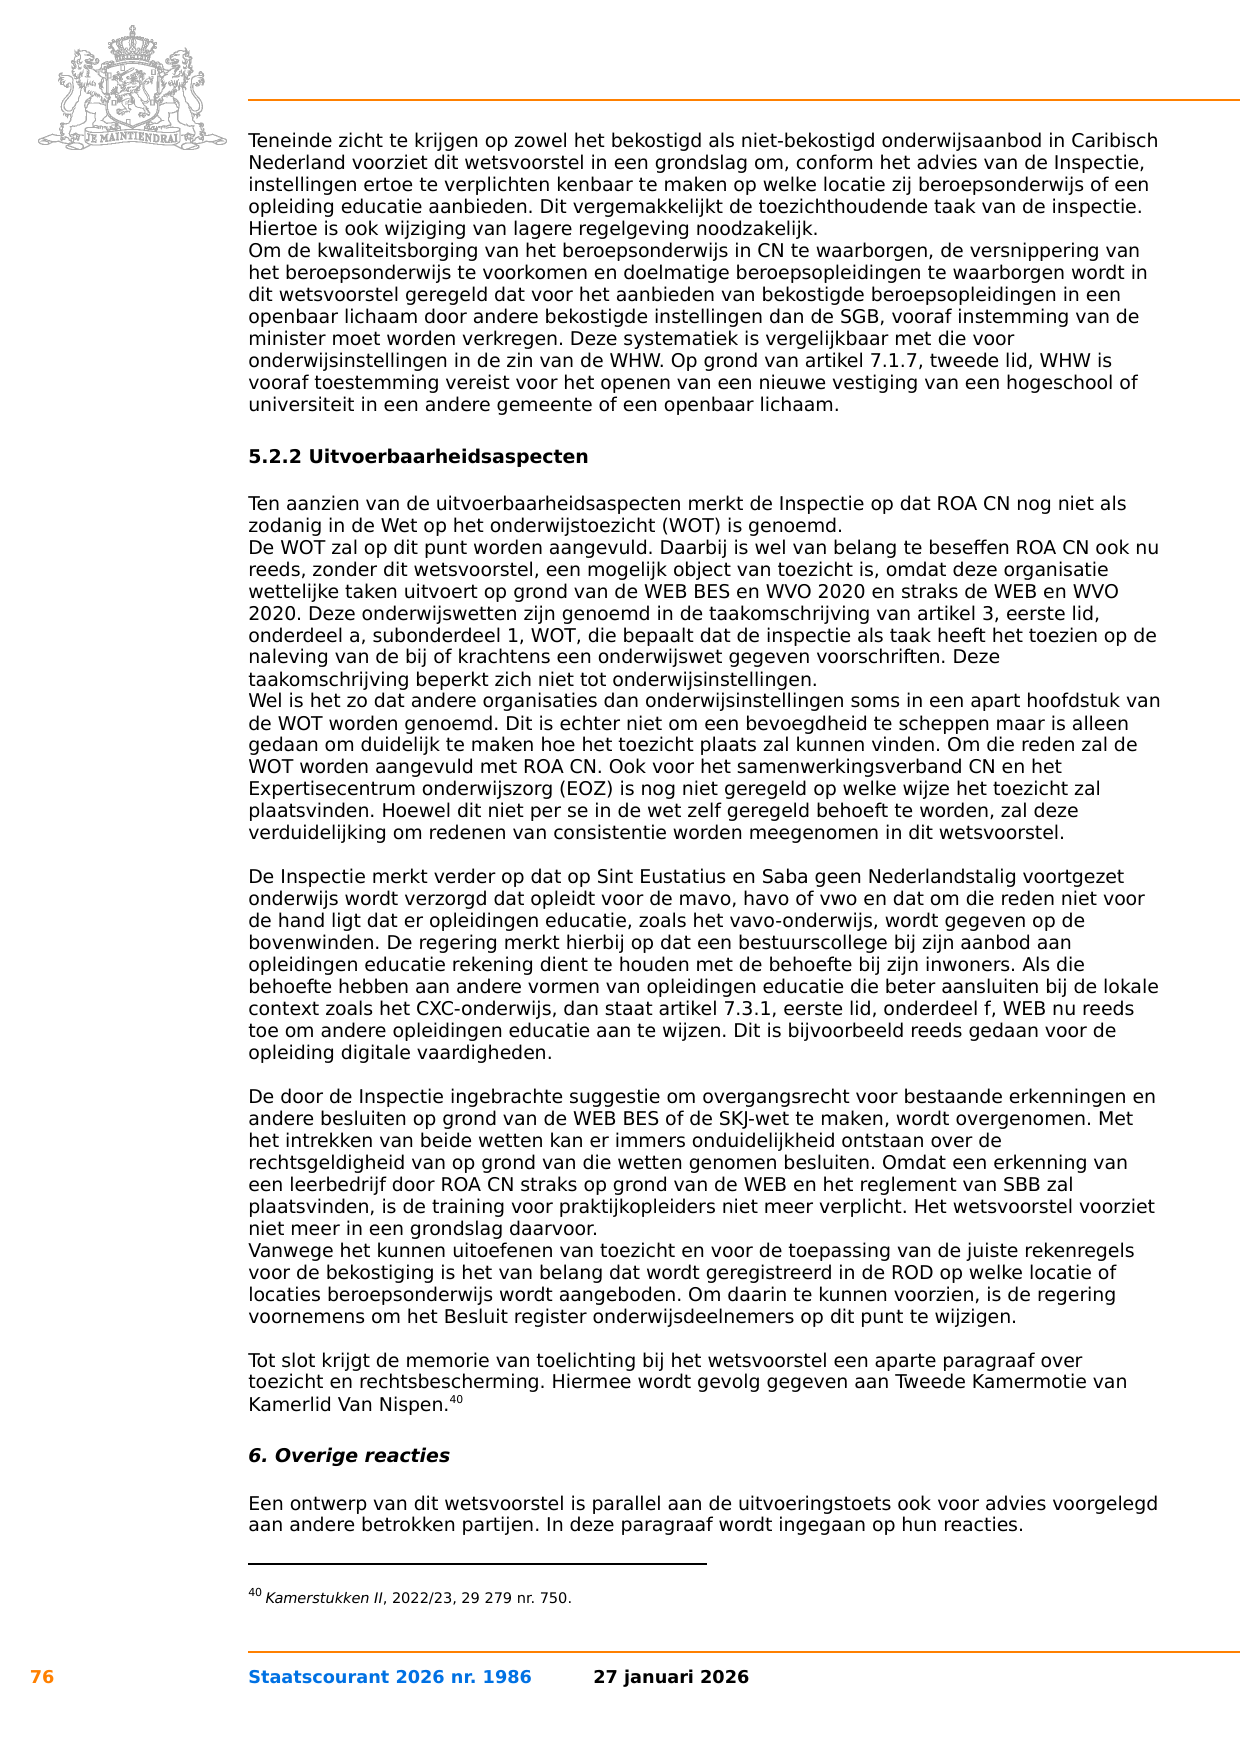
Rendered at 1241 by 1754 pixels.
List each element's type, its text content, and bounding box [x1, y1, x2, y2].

text Een ontwerp van dit wetsvoorstel is parallel aan de uitvoeringstoets ook voor advies voorgelegd aan andere betrokken partijen. In deze paragraaf wordt ingegaan op hun reacties. [248, 1492, 1163, 1536]
text Vanwege het kunnen uitoefenen van toezicht en voor de toepassing van de juiste rekenregels voor de bekostiging is het van belang dat wordt geregistreerd in de ROD op welke locatie of locaties beroepsonderwijs wordt aangeboden. Om daarin te kunnen voorzien, is de regering voornemens om het Besluit register onderwijsdeelnemers op dit punt te wijzigen. [248, 1240, 1163, 1328]
picture [38, 25, 227, 150]
text De WOT zal op dit punt worden aangevuld. Daarbij is wel van belang te beseffen ROA CN ook nu reeds, zonder dit wetsvoorstel, een mogelijk object van toezicht is, omdat deze organisatie wettelijke taken uitvoert op grond van de WEB BES en WVO 2020 en straks de WEB en WVO 2020. Deze onderwijswetten zijn genoemd in de taakomschrijving van artikel 3, eerste lid, onderdeel a, subonderdeel 1, WOT, die bepaalt dat de inspectie als taak heeft het toezien op de naleving van de bij of krachtens een onderwijswet gegeven voorschriften. Deze taakomschrijving beperkt zich niet tot onderwijsinstellingen. [248, 537, 1163, 690]
text Kamerstukken II, 2022/23, 29 279 nr. 750. [248, 1586, 1163, 1608]
text Teneinde zicht te krijgen op zowel het bekostigd als niet-bekostigd onderwijsaanbod in Caribisch Nederland voorziet dit wetsvoorstel in een grondslag om, conform het advies van de Inspectie, instellingen ertoe te verplichten kenbaar te maken op welke locatie zij beroepsonderwijs of een opleiding educatie aanbieden. Dit vergemakkelijkt de toezichthoudende taak van de inspectie. Hiertoe is ook wijziging van lagere regelgeving noodzakelijk. [248, 130, 1163, 240]
text De Inspectie merkt verder op dat op Sint Eustatius en Saba geen Nederlandstalig voortgezet onderwijs wordt verzorgd dat opleidt voor de mavo, havo of vwo en dat om die reden niet voor de hand ligt dat er opleidingen educatie, zoals het vavo-onderwijs, wordt gegeven op de bovenwinden. De regering merkt hierbij op dat een bestuurscollege bij zijn aanbod aan opleidingen educatie rekening dient te houden met de behoefte bij zijn inwoners. Als die behoefte hebben aan andere vormen van opleidingen educatie die beter aansluiten bij de lokale context zoals het CXC-onderwijs, dan staat artikel 7.3.1, eerste lid, onderdeel f, WEB nu reeds toe om andere opleidingen educatie aan te wijzen. Dit is bijvoorbeeld reeds gedaan voor de opleiding digitale vaardigheden. [248, 866, 1163, 1064]
subtitle 5.2.2 Uitvoerbaarheidsaspecten [248, 446, 1163, 468]
subtitle 6. Overige reacties [248, 1445, 1163, 1467]
text Ten aanzien van de uitvoerbaarheidsaspecten merkt de Inspectie op dat ROA CN nog niet als zodanig in de Wet op het onderwijstoezicht (WOT) is genoemd. [248, 493, 1163, 537]
text Om de kwaliteitsborging van het beroepsonderwijs in CN te waarborgen, de versnippering van het beroepsonderwijs te voorkomen en doelmatige beroepsopleidingen te waarborgen wordt in dit wetsvoorstel geregeld dat voor het aanbieden van bekostigde beroepsopleidingen in een openbaar lichaam door andere bekostigde instellingen dan de SGB, vooraf instemming van de minister moet worden verkregen. Deze systematiek is vergelijkbaar met die voor onderwijsinstellingen in de zin van de WHW. Op grond van artikel 7.1.7, tweede lid, WHW is vooraf toestemming vereist voor het openen van een nieuwe vestiging van een hogeschool of universiteit in een andere gemeente of een openbaar lichaam. [248, 240, 1163, 416]
text De door de Inspectie ingebrachte suggestie om overgangsrecht voor bestaande erkenningen en andere besluiten op grond van de WEB BES of de SKJ-wet te maken, wordt overgenomen. Met het intrekken van beide wetten kan er immers onduidelijkheid ontstaan over de rechtsgeldigheid van op grond van die wetten genomen besluiten. Omdat een erkenning van een leerbedrijf door ROA CN straks op grond van de WEB en het reglement van SBB zal plaatsvinden, is de training voor praktijkopleiders niet meer verplicht. Het wetsvoorstel voorziet niet meer in een grondslag daarvoor. [248, 1086, 1163, 1240]
text Tot slot krijgt de memorie van toelichting bij het wetsvoorstel een aparte paragraaf over toezicht en rechtsbescherming. Hiermee wordt gevolg gegeven aan Tweede Kamermotie van Kamerlid Van Nispen. [248, 1349, 1163, 1415]
text Wel is het zo dat andere organisaties dan onderwijsinstellingen soms in een apart hoofdstuk van de WOT worden genoemd. Dit is echter niet om een bevoegdheid te scheppen maar is alleen gedaan om duidelijk te maken hoe het toezicht plaats zal kunnen vinden. Om die reden zal de WOT worden aangevuld met ROA CN. Ook voor het samenwerkingsverband CN en het Expertisecentrum onderwijszorg (EOZ) is nog niet geregeld op welke wijze het toezicht zal plaatsvinden. Hoewel dit niet per se in de wet zelf geregeld behoeft te worden, zal deze verduidelijking om redenen van consistentie worden meegenomen in dit wetsvoorstel. [248, 690, 1163, 844]
